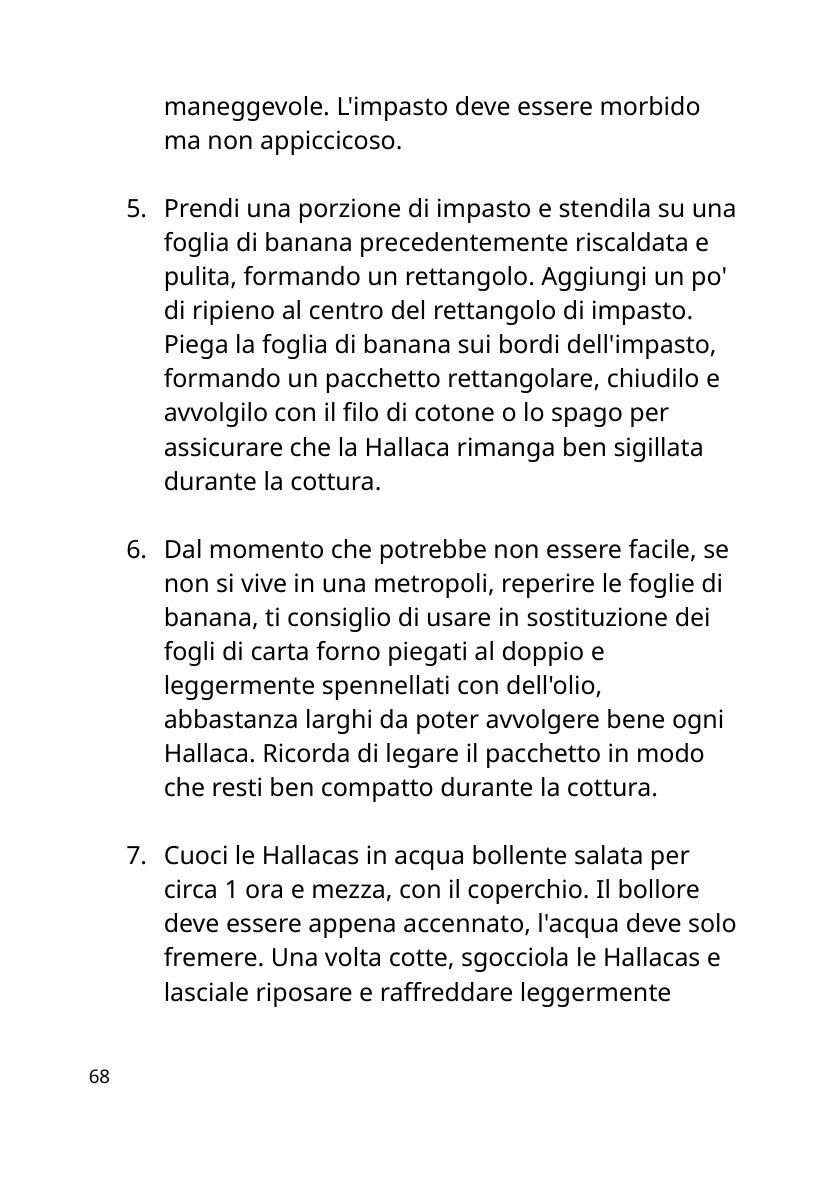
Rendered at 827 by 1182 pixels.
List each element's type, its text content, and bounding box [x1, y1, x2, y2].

list Cuoci le Hallacas in acqua bollente salata per circa 1 ora e mezza, con il coperchio. Il bollore deve essere appena accennato, l'acqua deve solo fremere. Una volta cotte, sgocciola le Hallacas e lasciale riposare e raffreddare leggermente [126, 838, 738, 1008]
list maneggevole. L'impasto deve essere morbido ma non appiccicoso. [126, 88, 738, 157]
list Dal momento che potrebbe non essere facile, se non si vive in una metropoli, reperire le foglie di banana, ti consiglio di usare in sostituzione dei fogli di carta forno piegati al doppio e leggermente spennellati con dell'olio, abbastanza larghi da poter avvolgere bene ogni Hallaca. Ricorda di legare il pacchetto in modo che resti ben compatto durante la cottura. [126, 531, 738, 804]
list Prendi una porzione di impasto e stendila su una foglia di banana precedentemente riscaldata e pulita, formando un rettangolo. Aggiungi un po' di ripieno al centro del rettangolo di impasto. Piega la foglia di banana sui bordi dell'impasto, formando un pacchetto rettangolare, chiudilo e avvolgilo con il filo di cotone o lo spago per assicurare che la Hallaca rimanga ben sigillata durante la cottura. [126, 191, 738, 497]
